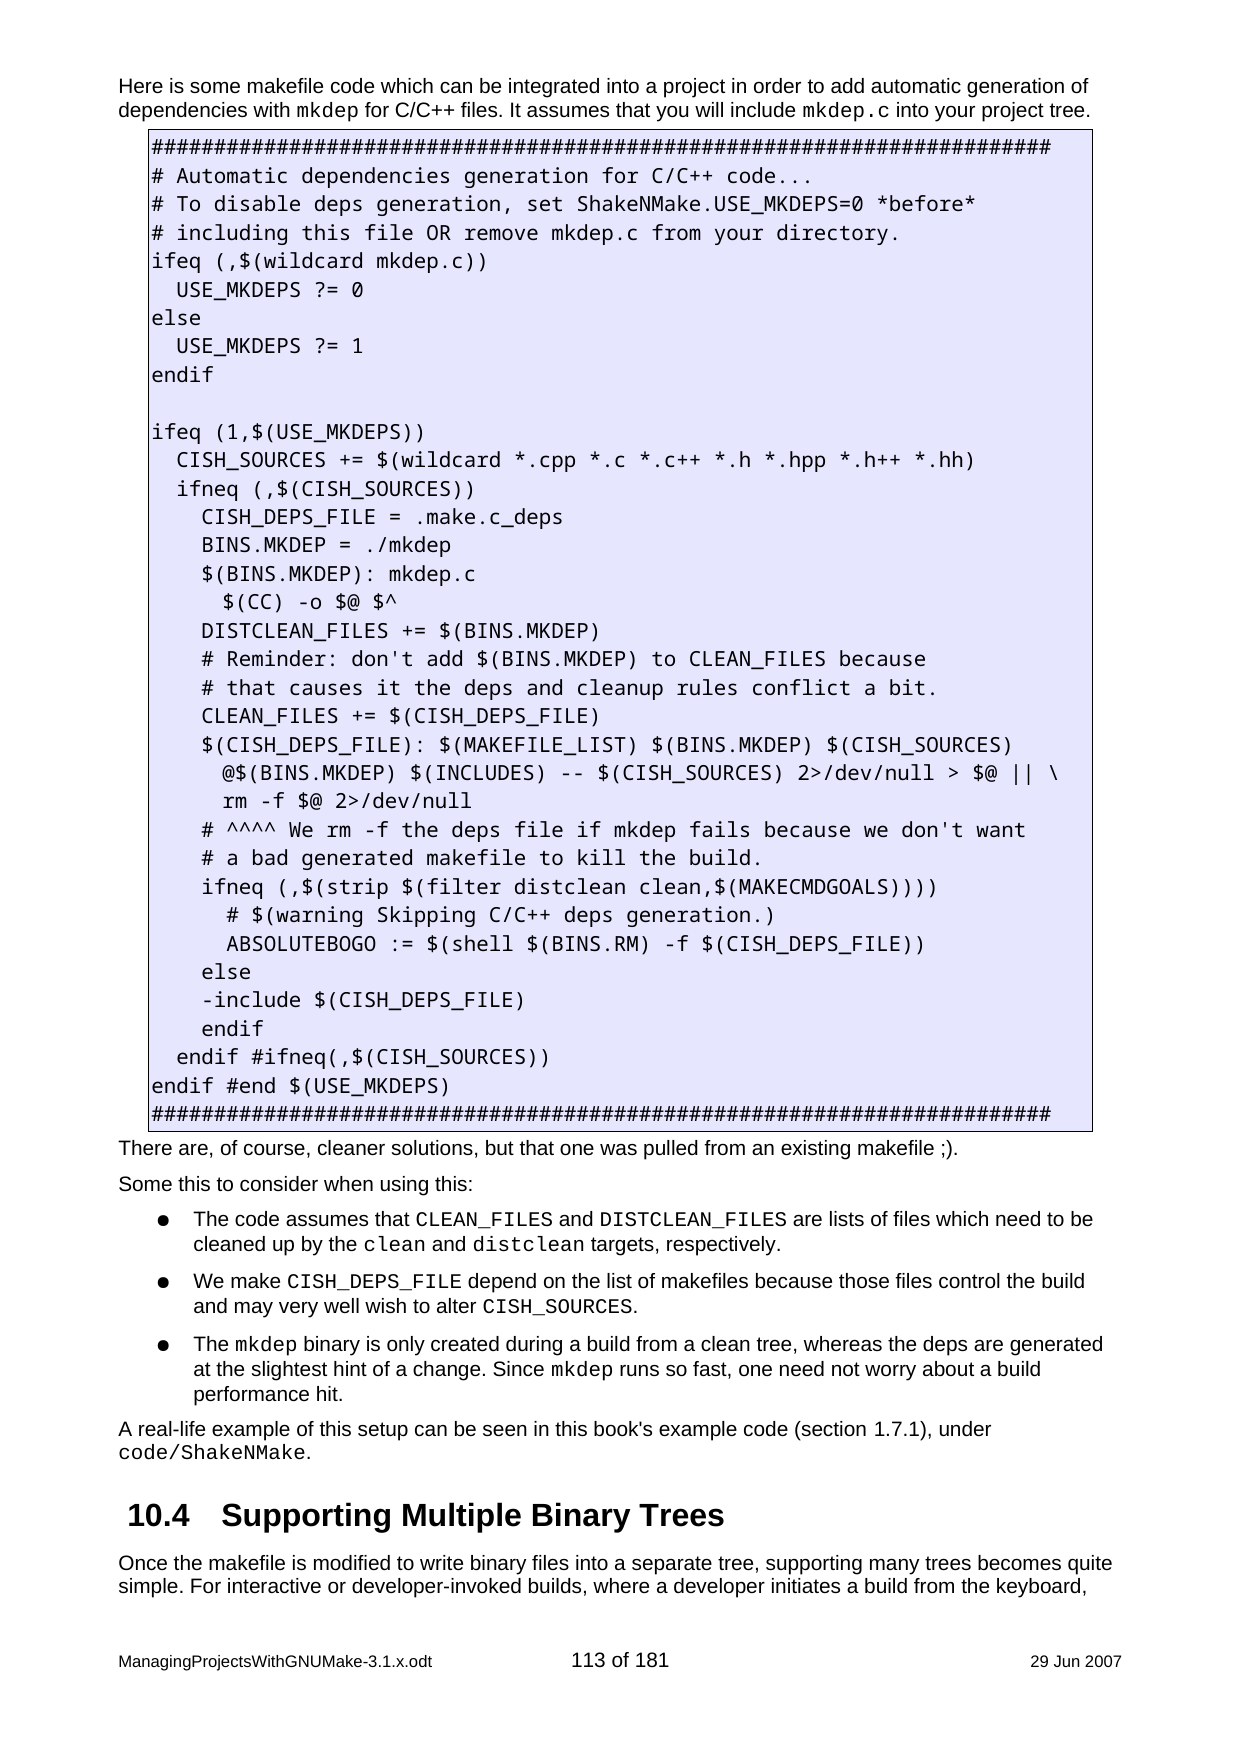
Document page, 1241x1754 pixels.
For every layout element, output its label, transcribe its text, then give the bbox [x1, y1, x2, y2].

text ifneq (,$(CISH_SOURCES)) [149, 471, 1092, 499]
text USE_MKDEPS ?= 0 [149, 272, 1092, 300]
text # To disable deps generation, set ShakeNMake.USE_MKDEPS=0 *before* [149, 186, 1092, 215]
list We make CISH_DEPS_FILE depend on the list of makefiles because those files control the build and may very well wish to alter CISH_SOURCES. [156, 1270, 1122, 1320]
text # ^^^^ We rm -f the deps file if mkdep fails because we don't want [149, 812, 1092, 840]
text # $(warning Skipping C/C++ deps generation.) [149, 897, 1092, 926]
text # that causes it the deps and cleanup rules conflict a bit. [149, 670, 1092, 698]
text DISTCLEAN_FILES += $(BINS.MKDEP) [149, 613, 1092, 641]
text ABSOLUTEBOGO := $(shell $(BINS.RM) -f $(CISH_DEPS_FILE)) [149, 926, 1092, 954]
text $(CISH_DEPS_FILE): $(MAKEFILE_LIST) $(BINS.MKDEP) $(CISH_SOURCES) [149, 727, 1092, 755]
text A real-life example of this setup can be seen in this book's example code (section 1.7.1), under code/ShakeNMake. [118, 1418, 1122, 1466]
text ifeq (,$(wildcard mkdep.c)) [149, 243, 1092, 272]
text else [149, 300, 1092, 328]
text -include $(CISH_DEPS_FILE) [149, 982, 1092, 1011]
text CISH_DEPS_FILE = .make.c_deps [149, 499, 1092, 527]
list The code assumes that CLEAN_FILES and DISTCLEAN_FILES are lists of files which need to be cleaned up by the clean and distclean targets, respectively. [156, 1208, 1122, 1258]
text ifneq (,$(strip $(filter distclean clean,$(MAKECMDGOALS)))) [149, 869, 1092, 897]
text # a bad generated makefile to kill the build. [149, 840, 1092, 869]
text ######################################################################## [149, 130, 1092, 158]
text Once the makefile is modified to write binary files into a separate tree, supporting many trees becomes quite simple. For interactive or developer-invoked builds, where a developer initiates a build from the keyboard, [118, 1551, 1122, 1598]
text CISH_SOURCES += $(wildcard *.cpp *.c *.c++ *.h *.hpp *.h++ *.hh) [149, 442, 1092, 471]
text rm -f $@ 2>/dev/null [149, 783, 1092, 812]
text $(BINS.MKDEP): mkdep.c [149, 556, 1092, 584]
text endif #end $(USE_MKDEPS) [149, 1068, 1092, 1096]
text Some this to consider when using this: [118, 1172, 1122, 1196]
text # Reminder: don't add $(BINS.MKDEP) to CLEAN_FILES because [149, 641, 1092, 670]
text ifeq (1,$(USE_MKDEPS)) [149, 414, 1092, 442]
text There are, of course, cleaner solutions, but that one was pulled from an existing makefile ;). [118, 1137, 1122, 1160]
text BINS.MKDEP = ./mkdep [149, 527, 1092, 556]
text else [149, 954, 1092, 982]
text Here is some makefile code which can be integrated into a project in order to add automatic generation of dependencies with mkdep for C/C++ files. It assumes that you will include mkdep.c into your project tree. [118, 75, 1122, 123]
subtitle Supporting Multiple Binary Trees [118, 1497, 1122, 1533]
text # including this file OR remove mkdep.c from your directory. [149, 215, 1092, 243]
text $(CC) -o $@ $^ [149, 584, 1092, 613]
text ######################################################################## [149, 1096, 1092, 1131]
text @$(BINS.MKDEP) $(INCLUDES) -- $(CISH_SOURCES) 2>/dev/null > $@ || \ [149, 755, 1092, 783]
text # Automatic dependencies generation for C/C++ code... [149, 158, 1092, 186]
text endif [149, 1011, 1092, 1039]
list The mkdep binary is only created during a build from a clean tree, whereas the deps are generated at the slightest hint of a change. Since mkdep runs so fast, one need not worry about a build performance hit. [156, 1332, 1122, 1406]
text endif #ifneq(,$(CISH_SOURCES)) [149, 1039, 1092, 1068]
text CLEAN_FILES += $(CISH_DEPS_FILE) [149, 698, 1092, 727]
text endif [149, 357, 1092, 385]
text USE_MKDEPS ?= 1 [149, 328, 1092, 357]
